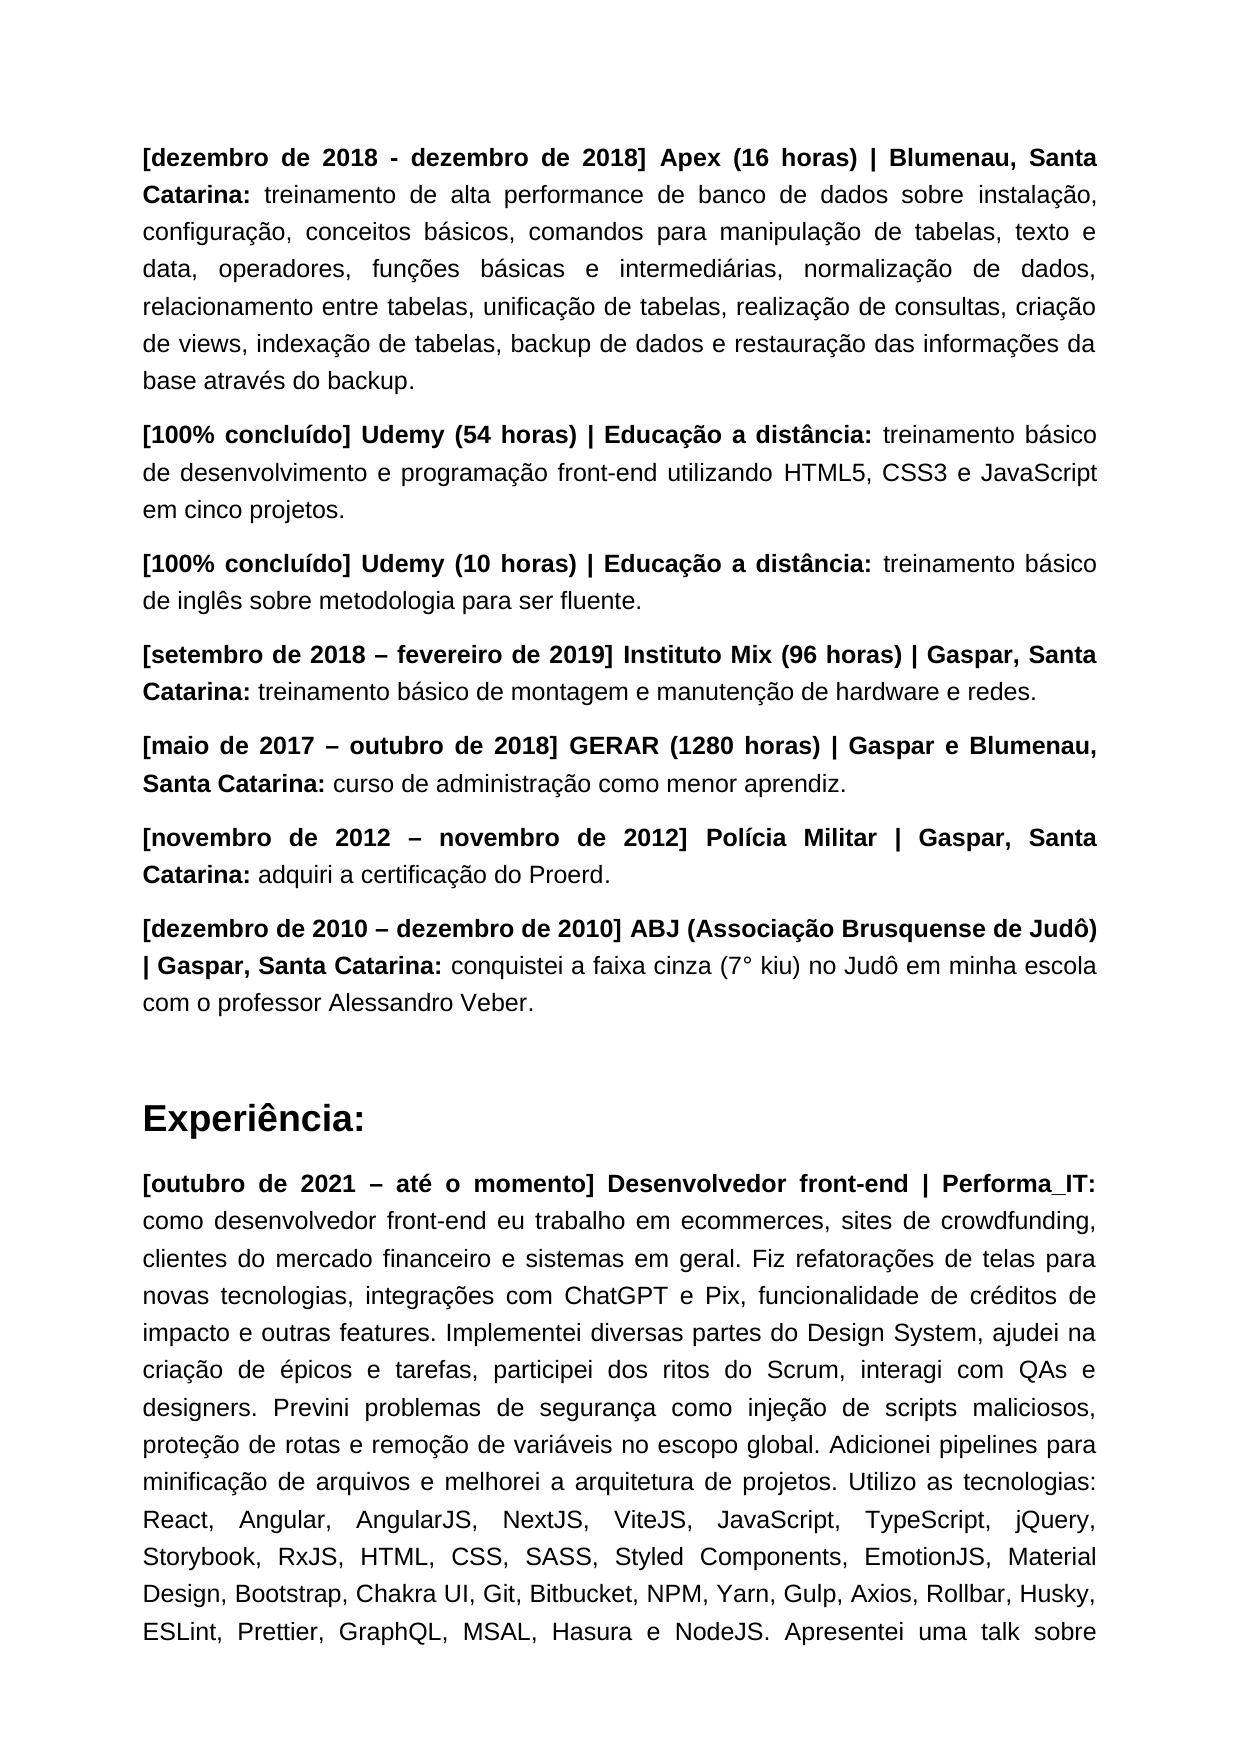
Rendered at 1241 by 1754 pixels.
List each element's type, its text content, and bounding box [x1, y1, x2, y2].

text [100% concluído] Udemy (54 horas) | Educação a distância: treinamento básico de desenvolvimento e programação front-end utilizando HTML5, CSS3 e JavaScript em cinco projetos. [142, 420, 1098, 523]
text [novembro de 2012 – novembro de 2012] Polícia Militar | Gaspar, Santa Catarina: adquiri a certificação do Proerd. [142, 822, 1098, 888]
text [setembro de 2018 – fevereiro de 2019] Instituto Mix (96 horas) | Gaspar, Santa Catarina: treinamento básico de montagem e manutenção de hardware e redes. [142, 640, 1098, 706]
text Experiência: [142, 1096, 1098, 1139]
text [100% concluído] Udemy (10 horas) | Educação a distância: treinamento básico de inglês sobre metodologia para ser fluente. [142, 549, 1098, 615]
text [dezembro de 2018 - dezembro de 2018] Apex (16 horas) | Blumenau, Santa Catarina: treinamento de alta performance de banco de dados sobre instalação, configuração, conceitos básicos, comandos para manipulação de tabelas, texto e data, operadores, funções básicas e intermediárias, normalização de dados, relacionamento entre tabelas, unificação de tabelas, realização de consultas, criação de views, indexação de tabelas, backup de dados e restauração das informações da base através do backup. [142, 142, 1098, 395]
text [dezembro de 2010 – dezembro de 2010] ABJ (Associação Brusquense de Judô) | Gaspar, Santa Catarina: conquistei a faixa cinza (7° kiu) no Judô em minha escola com o professor Alessandro Veber. [142, 914, 1098, 1017]
text [maio de 2017 – outubro de 2018] GERAR (1280 horas) | Gaspar e Blumenau, Santa Catarina: curso de administração como menor aprendiz. [142, 731, 1098, 797]
text [outubro de 2021 – até o momento] Desenvolvedor front-end | Performa_IT: como desenvolvedor front-end eu trabalho em ecommerces, sites de crowdfunding, clientes do mercado financeiro e sistemas em geral. Fiz refatorações de telas para novas tecnologias, integrações com ChatGPT e Pix, funcionalidade de créditos de impacto e outras features. Implementei diversas partes do Design System, ajudei na criação de épicos e tarefas, participei dos ritos do Scrum, interagi com QAs e designers. Previni problemas de segurança como injeção de scripts maliciosos, proteção de rotas e remoção de variáveis no escopo global. Adicionei pipelines para minificação de arquivos e melhorei a arquitetura de projetos. Utilizo as tecnologias: React, Angular, AngularJS, NextJS, ViteJS, JavaScript, TypeScript, jQuery, Storybook, RxJS, HTML, CSS, SASS, Styled Components, EmotionJS, Material Design, Bootstrap, Chakra UI, Git, Bitbucket, NPM, Yarn, Gulp, Axios, Rollbar, Husky, ESLint, Prettier, GraphQL, MSAL, Hasura e NodeJS. Apresentei uma talk sobre [142, 1169, 1098, 1645]
